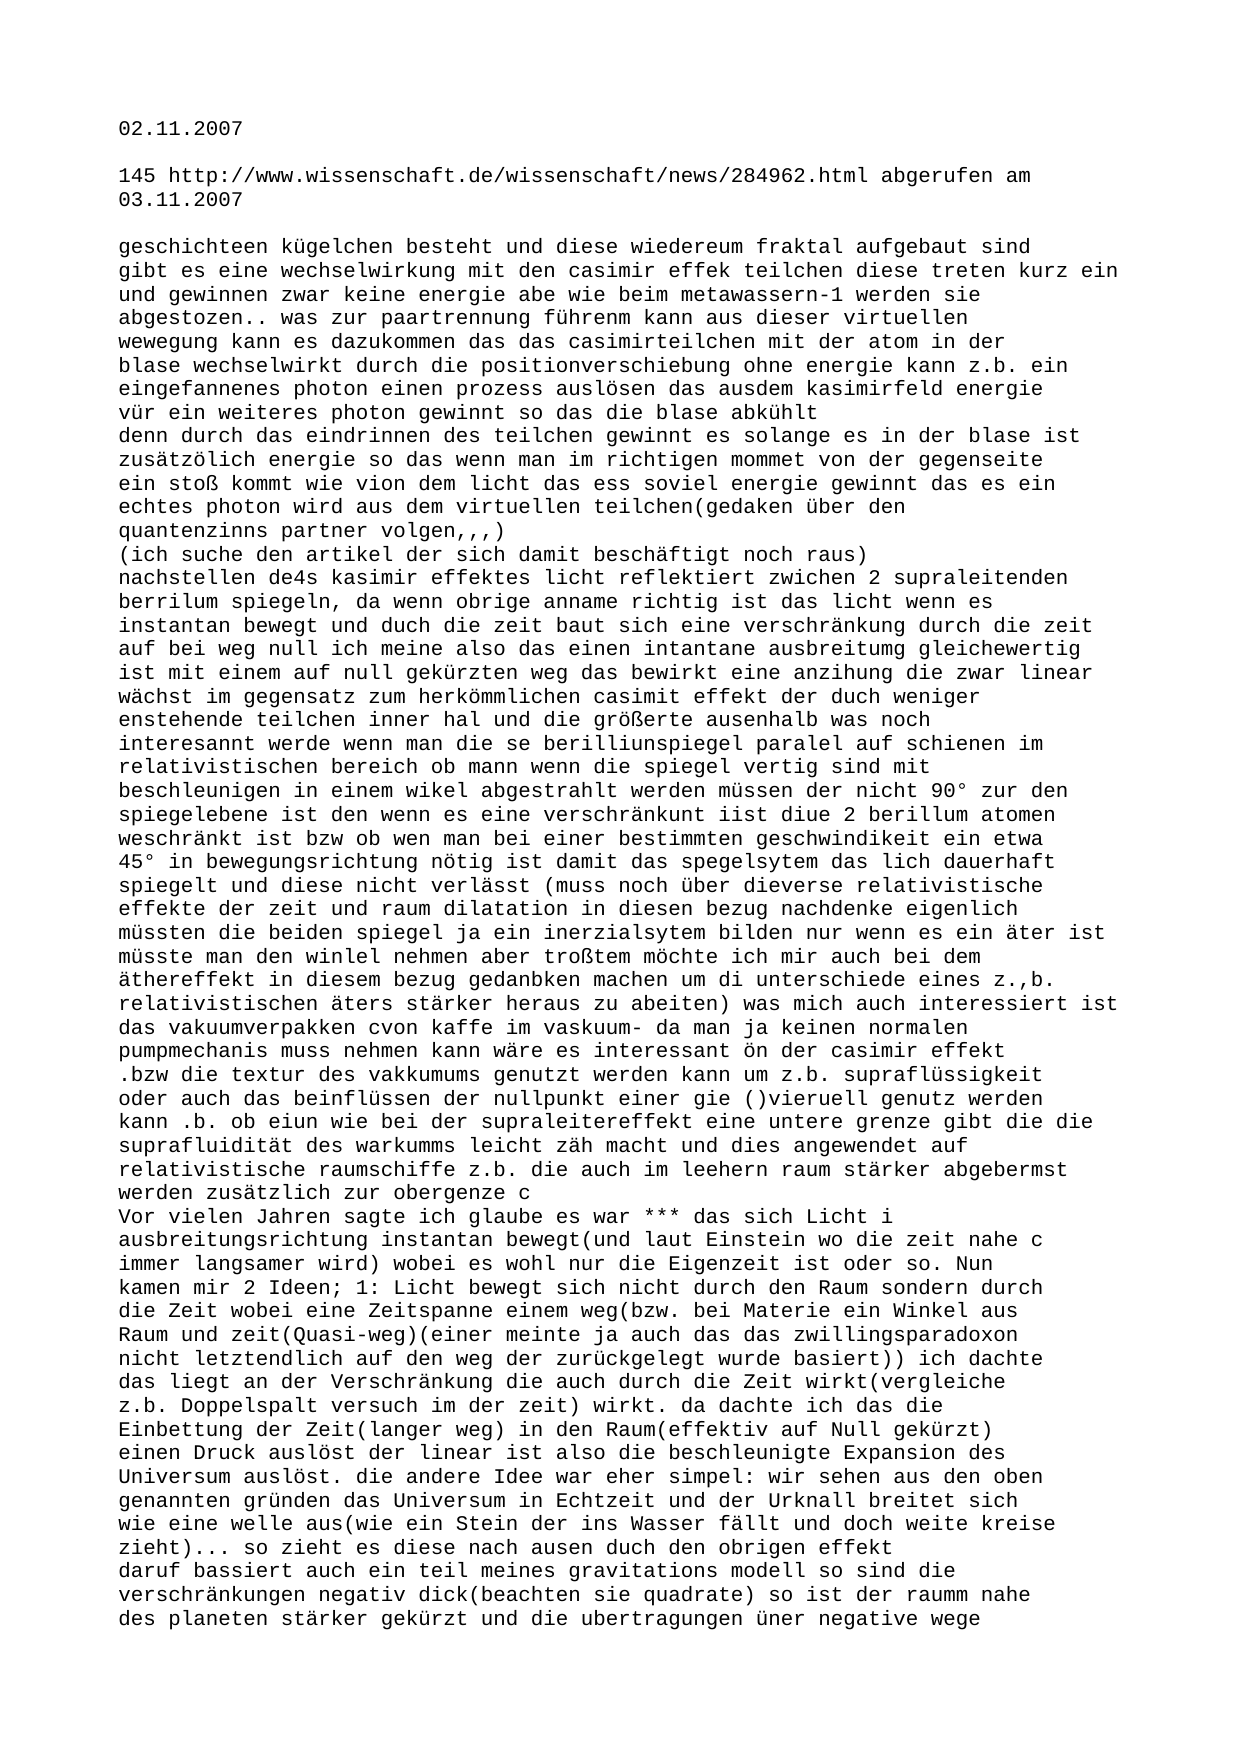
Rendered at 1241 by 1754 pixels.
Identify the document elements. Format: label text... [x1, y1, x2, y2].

text äthereffekt in diesem bezug gedanbken machen um di unterschiede eines z.,b. [118, 969, 1122, 993]
text wie eine welle aus(wie ein Stein der ins Wasser fällt und doch weite kreise [118, 1513, 1122, 1537]
text Einbettung der Zeit(langer weg) in den Raum(effektiv auf Null gekürzt) [118, 1419, 1122, 1442]
text relativistischen bereich ob mann wenn die spiegel vertig sind mit [118, 757, 1122, 780]
text relativistischen äters stärker heraus zu abeiten) was mich auch interessiert ist [118, 993, 1122, 1017]
text spiegelt und diese nicht verlässt (muss noch über dieverse relativistische [118, 875, 1122, 898]
text kann .b. ob eiun wie bei der supraleitereffekt eine untere grenze gibt die die [118, 1111, 1122, 1135]
text abgestozen.. was zur paartrennung führenm kann aus dieser virtuellen [118, 307, 1122, 331]
text blase wechselwirkt durch die positionverschiebung ohne energie kann z.b. ein [118, 354, 1122, 378]
text 45° in bewegungsrichtung nötig ist damit das spegelsytem das lich dauerhaft [118, 851, 1122, 875]
text zieht)... so zieht es diese nach ausen duch den obrigen effekt [118, 1537, 1122, 1561]
text 145 http://www.wissenschaft.de/wissenschaft/news/284962.html abgerufen am 03.11.2007 [118, 165, 1122, 213]
text die Zeit wobei eine Zeitspanne einem weg(bzw. bei Materie ein Winkel aus [118, 1300, 1122, 1324]
text .bzw die textur des vakkumums genutzt werden kann um z.b. supraflüssigkeit [118, 1064, 1122, 1088]
text verschränkungen negativ dick(beachten sie quadrate) so ist der raumm nahe [118, 1584, 1122, 1608]
text beschleunigen in einem wikel abgestrahlt werden müssen der nicht 90° zur den [118, 780, 1122, 804]
text wächst im gegensatz zum herkömmlichen casimit effekt der duch weniger [118, 686, 1122, 709]
text z.b. Doppelspalt versuch im der zeit) wirkt. da dachte ich das die [118, 1395, 1122, 1419]
text und gewinnen zwar keine energie abe wie beim metawassern-1 werden sie [118, 284, 1122, 307]
text interesannt werde wenn man die se berilliunspiegel paralel auf schienen im [118, 733, 1122, 757]
text suprafluidität des warkumms leicht zäh macht und dies angewendet auf [118, 1135, 1122, 1158]
text nicht letztendlich auf den weg der zurückgelegt wurde basiert)) ich dachte [118, 1348, 1122, 1371]
text 02.11.2007 [118, 118, 1122, 142]
text weschränkt ist bzw ob wen man bei einer bestimmten geschwindikeit ein etwa [118, 827, 1122, 851]
text ausbreitungsrichtung instantan bewegt(und laut Einstein wo die zeit nahe c [118, 1229, 1122, 1253]
text Vor vielen Jahren sagte ich glaube es war *** das sich Licht i [118, 1206, 1122, 1229]
text relativistische raumschiffe z.b. die auch im leehern raum stärker abgebermst [118, 1158, 1122, 1182]
text immer langsamer wird) wobei es wohl nur die Eigenzeit ist oder so. Nun [118, 1253, 1122, 1277]
text gibt es eine wechselwirkung mit den casimir effek teilchen diese treten kurz ein [118, 260, 1122, 284]
text zusätzölich energie so das wenn man im richtigen mommet von der gegenseite [118, 449, 1122, 473]
text geschichteen kügelchen besteht und diese wiedereum fraktal aufgebaut sind [118, 236, 1122, 260]
text echtes photon wird aus dem virtuellen teilchen(gedaken über den [118, 496, 1122, 520]
text des planeten stärker gekürzt und die ubertragungen üner negative wege [118, 1608, 1122, 1631]
text pumpmechanis muss nehmen kann wäre es interessant ön der casimir effekt [118, 1040, 1122, 1064]
text spiegelebene ist den wenn es eine verschränkunt iist diue 2 berillum atomen [118, 804, 1122, 827]
text berrilum spiegeln, da wenn obrige anname richtig ist das licht wenn es [118, 591, 1122, 615]
text genannten gründen das Universum in Echtzeit und der Urknall breitet sich [118, 1489, 1122, 1513]
text denn durch das eindrinnen des teilchen gewinnt es solange es in der blase ist [118, 426, 1122, 449]
text das vakuumverpakken cvon kaffe im vaskuum- da man ja keinen normalen [118, 1017, 1122, 1040]
text oder auch das beinflüssen der nullpunkt einer gie ()vieruell genutz werden [118, 1088, 1122, 1111]
text müsste man den winlel nehmen aber troßtem möchte ich mir auch bei dem [118, 946, 1122, 969]
text daruf bassiert auch ein teil meines gravitations modell so sind die [118, 1561, 1122, 1584]
text kamen mir 2 Ideen; 1: Licht bewegt sich nicht durch den Raum sondern durch [118, 1277, 1122, 1300]
text einen Druck auslöst der linear ist also die beschleunigte Expansion des [118, 1442, 1122, 1466]
text ist mit einem auf null gekürzten weg das bewirkt eine anzihung die zwar linear [118, 662, 1122, 686]
text eingefannenes photon einen prozess auslösen das ausdem kasimirfeld energie [118, 378, 1122, 402]
text Raum und zeit(Quasi-weg)(einer meinte ja auch das das zwillingsparadoxon [118, 1324, 1122, 1348]
text nachstellen de4s kasimir effektes licht reflektiert zwichen 2 supraleitenden [118, 567, 1122, 591]
text (ich suche den artikel der sich damit beschäftigt noch raus) [118, 544, 1122, 567]
text instantan bewegt und duch die zeit baut sich eine verschränkung durch die zeit [118, 615, 1122, 638]
text enstehende teilchen inner hal und die größerte ausenhalb was noch [118, 709, 1122, 733]
text werden zusätzlich zur obergenze c [118, 1182, 1122, 1206]
text effekte der zeit und raum dilatation in diesen bezug nachdenke eigenlich [118, 898, 1122, 922]
text auf bei weg null ich meine also das einen intantane ausbreitumg gleichewertig [118, 638, 1122, 662]
text wewegung kann es dazukommen das das casimirteilchen mit der atom in der [118, 331, 1122, 354]
text Universum auslöst. die andere Idee war eher simpel: wir sehen aus den oben [118, 1466, 1122, 1489]
text ein stoß kommt wie vion dem licht das ess soviel energie gewinnt das es ein [118, 473, 1122, 496]
text vür ein weiteres photon gewinnt so das die blase abkühlt [118, 402, 1122, 426]
text das liegt an der Verschränkung die auch durch die Zeit wirkt(vergleiche [118, 1371, 1122, 1395]
text müssten die beiden spiegel ja ein inerzialsytem bilden nur wenn es ein äter ist [118, 922, 1122, 946]
text quantenzinns partner volgen,,,) [118, 520, 1122, 544]
